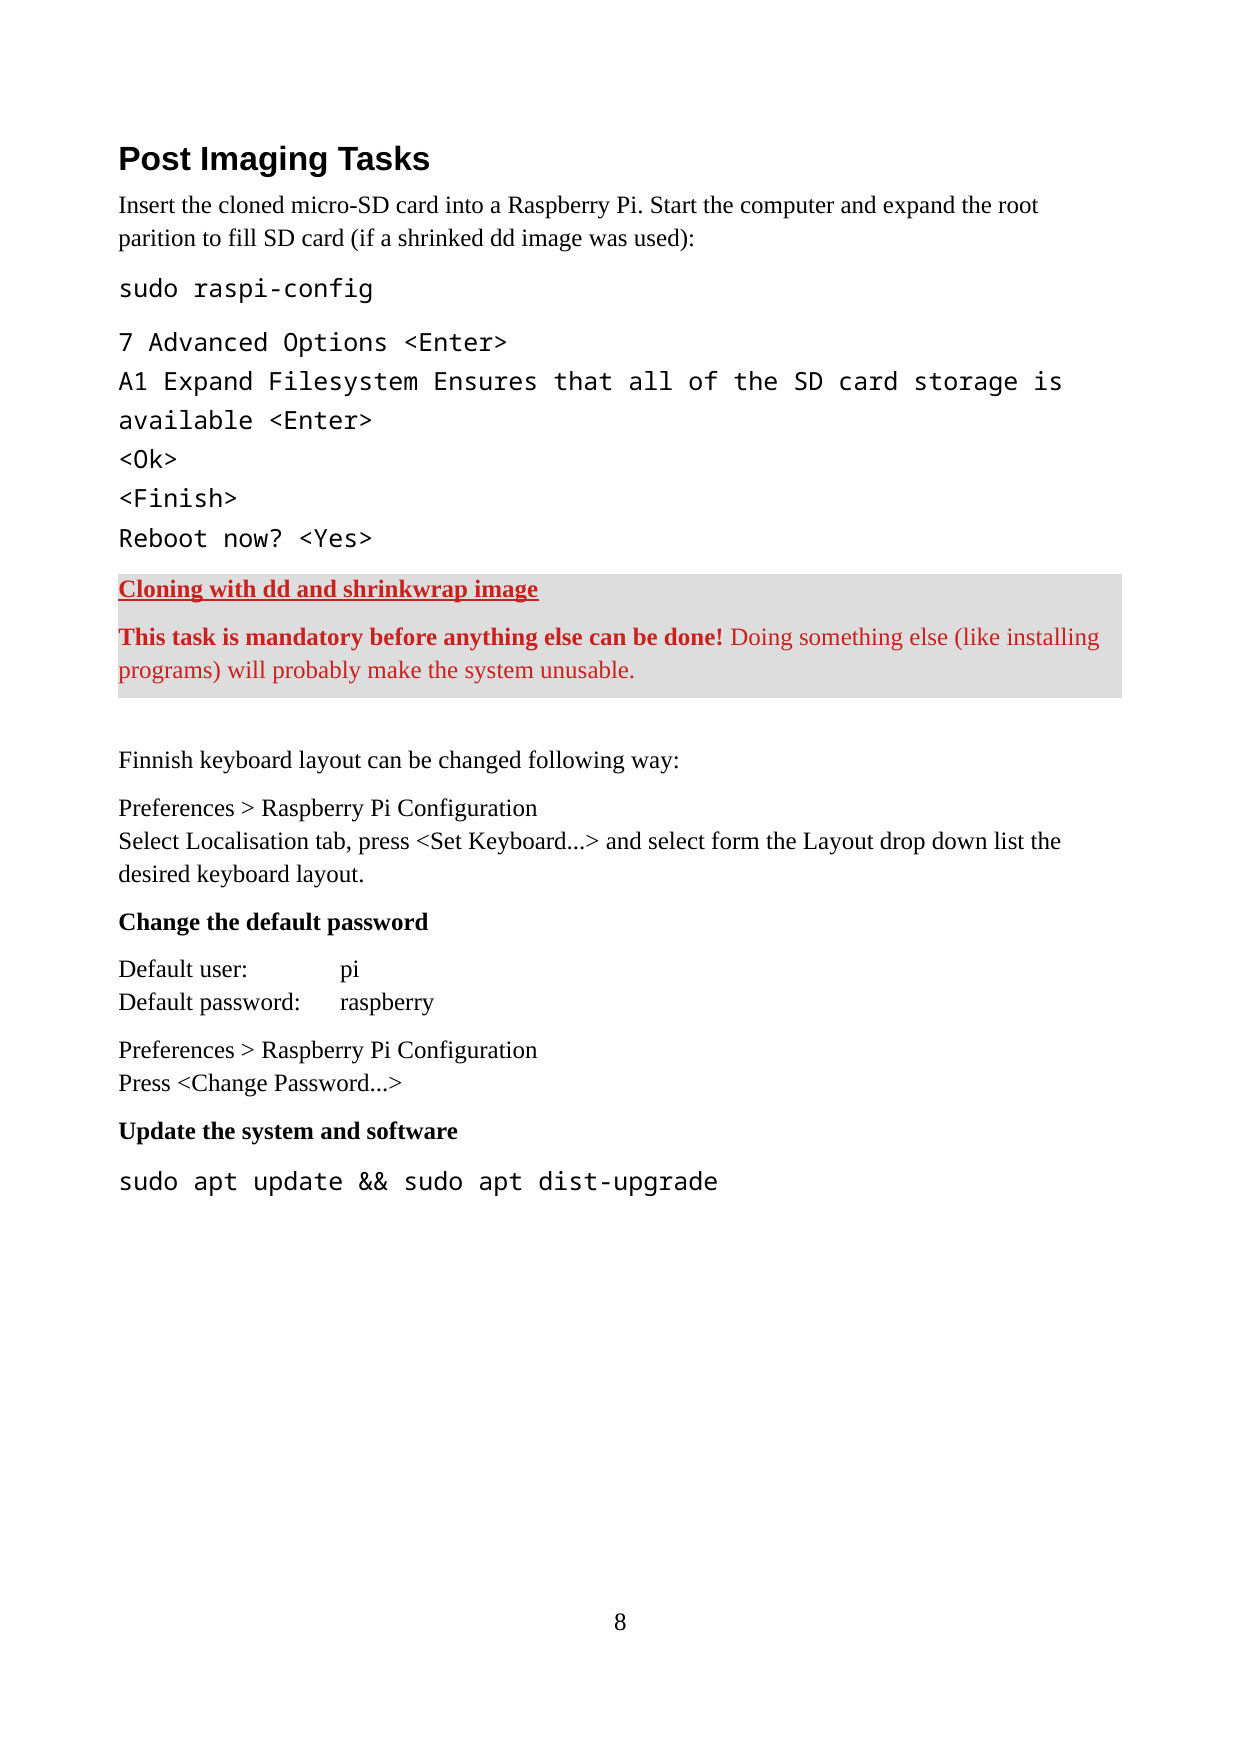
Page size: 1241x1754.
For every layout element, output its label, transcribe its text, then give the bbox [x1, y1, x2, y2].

text Default user: pi Default password: raspberry [118, 954, 1122, 1016]
text Preferences > Raspberry Pi Configuration Select Localisation tab, press <Set Keyboard...> and select form the Layout drop down list the desired keyboard layout. [118, 793, 1122, 888]
text sudo apt update && sudo apt dist-upgrade [118, 1163, 1122, 1197]
text sudo raspi-config [118, 271, 1122, 305]
text Insert the cloned micro-SD card into a Raspberry Pi. Start the computer and expand the root parition to fill SD card (if a shrinked dd image was used): [118, 190, 1122, 252]
table_header Cloning with dd and shrinkwrap image This task is mandatory before anything else can be done! Doing something else (like installing programs) will probably make the system unusable. [118, 574, 1122, 698]
text Update the system and software [118, 1116, 1122, 1144]
text Change the default password [118, 907, 1122, 936]
subtitle Post Imaging Tasks [118, 139, 1122, 178]
text Finnish keyboard layout can be changed following way: [118, 746, 1122, 774]
text 7 Advanced Options <Enter> A1 Expand Filesystem Ensures that all of the SD card storage is available <Enter> <Ok> <Finish> Reboot now? <Yes> [118, 324, 1122, 554]
text Preferences > Raspberry Pi Configuration Press <Change Password...> [118, 1035, 1122, 1097]
